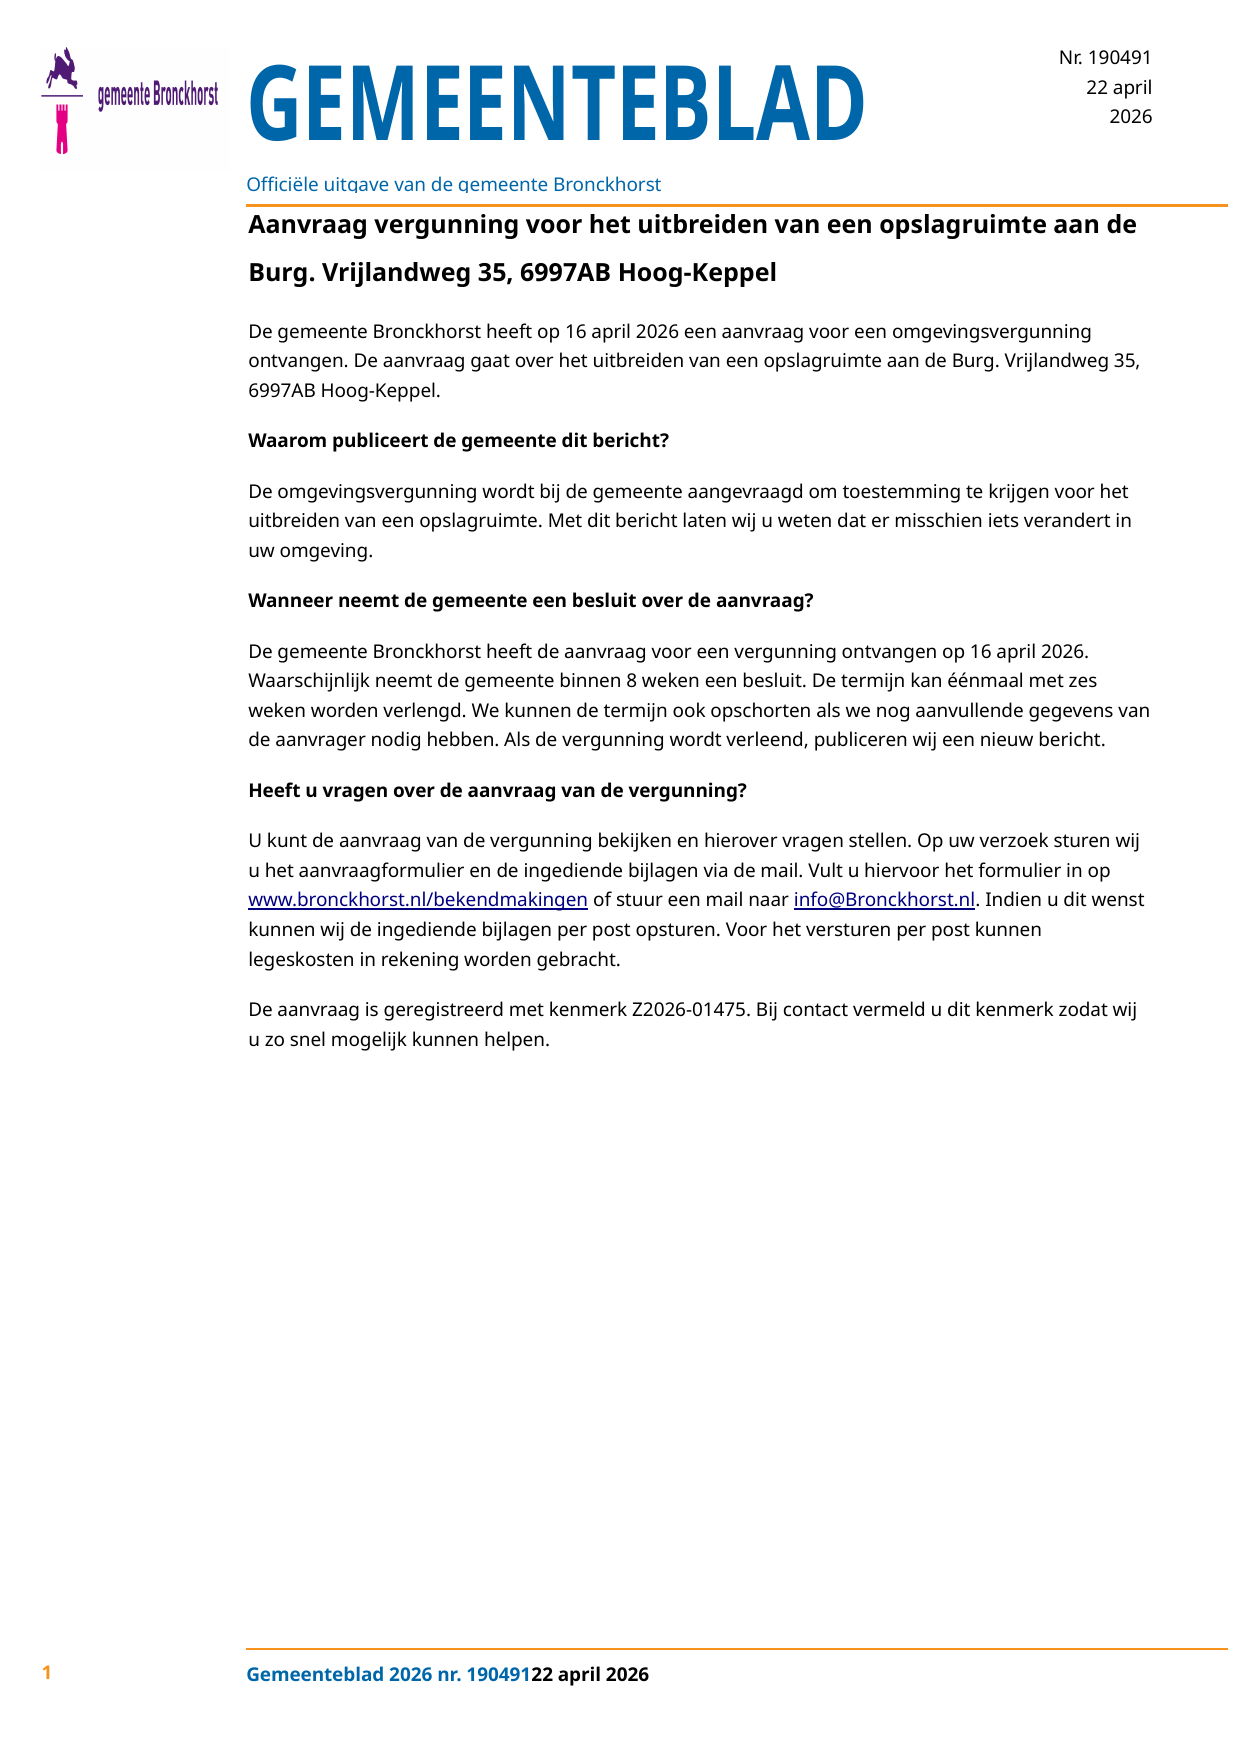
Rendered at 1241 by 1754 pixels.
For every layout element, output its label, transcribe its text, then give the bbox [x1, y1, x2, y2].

picture [41, 47, 231, 172]
text De omgevingsvergunning wordt bij de gemeente aangevraagd om toestemming te krijgen voor het uitbreiden van een opslagruimte. Met dit bericht laten wij u weten dat er misschien iets verandert in uw omgeving. [248, 478, 1152, 563]
text De gemeente Bronckhorst heeft de aanvraag voor een vergunning ontvangen op 16 april 2026. Waarschijnlijk neemt de gemeente binnen 8 weken een besluit. De termijn kan éénmaal met zes weken worden verlengd. We kunnen de termijn ook opschorten als we nog aanvullende gegevens van de aanvrager nodig hebben. Als de vergunning wordt verleend, publiceren wij een nieuw bericht. [248, 638, 1152, 752]
text U kunt de aanvraag van de vergunning bekijken en hierover vragen stellen. Op uw verzoek sturen wij u het aanvraagformulier en de ingediende bijlagen via de mail. Vult u hiervoor het formulier in op www.bronckhorst.nl/bekendmakingen of stuur een mail naar info@Bronckhorst.nl. Indien u dit wenst kunnen wij de ingediende bijlagen per post opsturen. Voor het versturen per post kunnen legeskosten in rekening worden gebracht. [248, 827, 1152, 972]
text Aanvraag vergunning voor het uitbreiden van een opslagruimte aan de Burg. Vrijlandweg 35, 6997AB Hoog-Keppel [248, 207, 1152, 288]
text Waarom publiceert de gemeente dit bericht? [248, 427, 1152, 453]
text Heeft u vragen over de aanvraag van de vergunning? [248, 777, 1152, 803]
text Wanneer neemt de gemeente een besluit over de aanvraag? [248, 587, 1152, 613]
text De aanvraag is geregistreerd met kenmerk Z2026-01475. Bij contact vermeld u dit kenmerk zodat wij u zo snel mogelijk kunnen helpen. [248, 996, 1152, 1052]
text De gemeente Bronckhorst heeft op 16 april 2026 een aanvraag voor een omgevingsvergunning ontvangen. De aanvraag gaat over het uitbreiden van een opslagruimte aan de Burg. Vrijlandweg 35, 6997AB Hoog-Keppel. [248, 318, 1152, 403]
